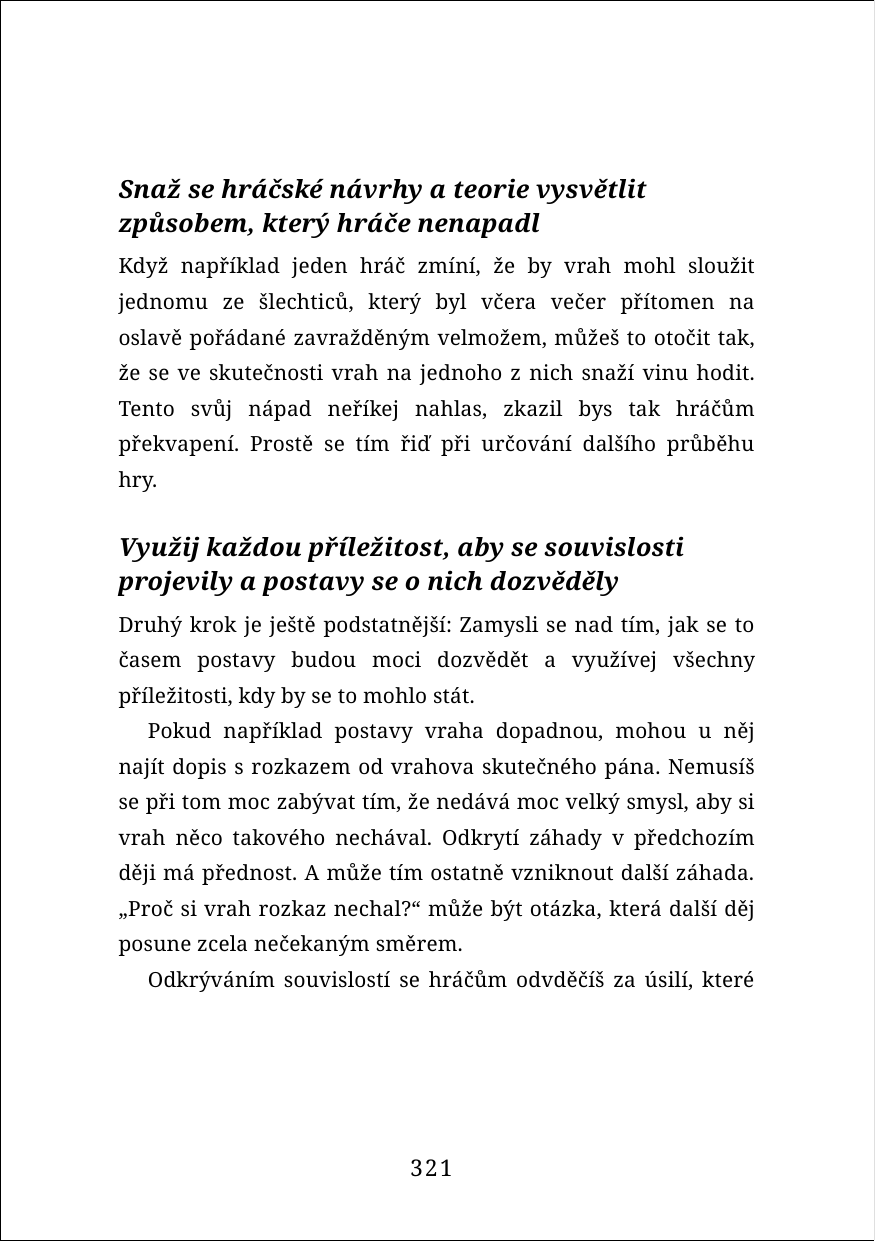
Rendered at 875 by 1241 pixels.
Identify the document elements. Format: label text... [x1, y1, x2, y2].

text Druhý krok je ještě podstatnější: Zamysli se nad tím, jak se to časem postavy budou moci dozvědět a využívej všechny příležitosti, kdy by se to mohlo stát. Pokud například postavy vraha dopadnou, mohou u něj najít dopis s rozkazem od vrahova skutečného pána. Nemusíš se při tom moc zabývat tím, že nedává moc velký smysl, aby si vrah něco takového nechával. Odkrytí záhady v předchozím ději má přednost. A může tím ostatně vzniknout další záhada. „Proč si vrah rozkaz nechal?“ může být otázka, která další děj posune zcela nečekaným směrem. Odkrýváním souvislostí se hráčům odvděčíš za úsilí, které [118, 610, 756, 993]
subtitle Využij každou příležitost, aby se souvislosti projevily a postavy se o nich dozvěděly [118, 530, 756, 598]
subtitle Snaž se hráčské návrhy a teorie vysvětlit způsobem, který hráče nenapadl [118, 172, 756, 240]
text Když například jeden hráč zmíní, že by vrah mohl sloužit jednomu ze šlechticů, který byl včera večer přítomen na oslavě pořádané zavražděným velmožem, můžeš to otočit tak, že se ve skutečnosti vrah na jednoho z nich snaží vinu hodit. Tento svůj nápad neříkej nahlas, zkazil bys tak hráčům překvapení. Prostě se tím řiď při určování dalšího průběhu hry. [118, 252, 756, 493]
